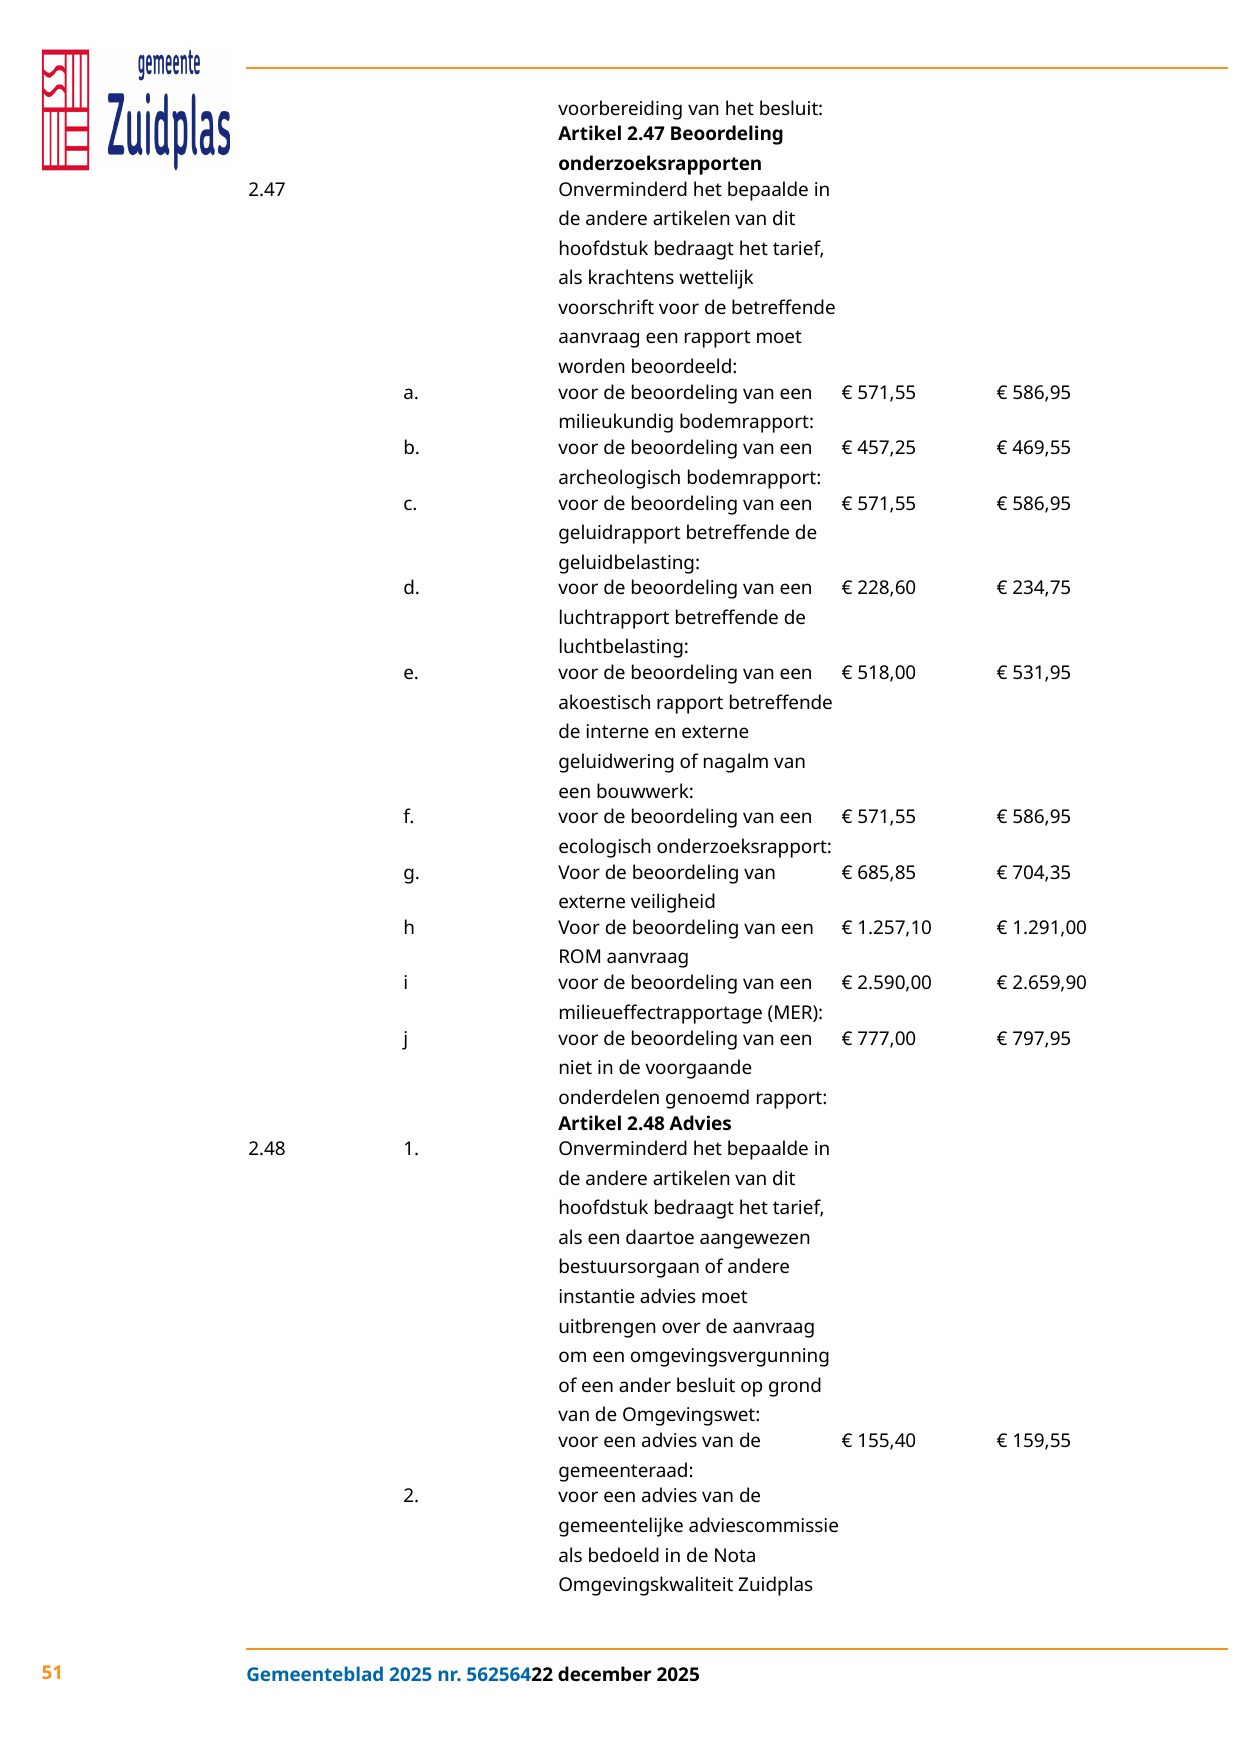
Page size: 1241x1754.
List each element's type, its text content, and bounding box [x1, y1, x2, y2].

table_cell € 234,75 [996, 575, 1152, 659]
table_cell [996, 95, 1152, 121]
table_cell Onverminderd het bepaalde in de andere artikelen van dit hoofdstuk bedraagt het tarief, als krachtens wettelijk voorschrift voor de betreffende aanvraag een rapport moet worden beoordeeld: [558, 176, 841, 379]
table_cell [248, 434, 403, 490]
table_cell [248, 1110, 403, 1135]
table_cell € 704,35 [996, 859, 1152, 914]
table_cell [996, 176, 1152, 379]
table_cell [248, 121, 403, 176]
table_cell voor de beoordeling van een milieukundig bodemrapport: [558, 379, 841, 434]
table_cell [841, 1483, 996, 1597]
table_cell c. [403, 490, 558, 574]
table_cell voor een advies van de gemeentelijke adviescommissie als bedoeld in de Nota Omgevingskwaliteit Zuidplas [558, 1483, 841, 1597]
table_cell € 1.257,10 [841, 914, 996, 969]
table_cell [248, 970, 403, 1025]
table_cell [403, 176, 558, 379]
table_cell [996, 121, 1152, 176]
table_cell [841, 176, 996, 379]
table_cell [248, 95, 403, 121]
table_cell [403, 1428, 558, 1483]
table_cell [248, 804, 403, 859]
table_cell voor de beoordeling van een milieueffectrapportage (MER): [558, 970, 841, 1025]
table_cell € 531,95 [996, 660, 1152, 803]
table_cell [996, 1483, 1152, 1597]
table_cell 2. [403, 1483, 558, 1597]
table_cell voor de beoordeling van een niet in de voorgaande onderdelen genoemd rapport: [558, 1025, 841, 1110]
table_cell voor een advies van de gemeenteraad: [558, 1428, 841, 1483]
table_cell Artikel 2.48 Advies [558, 1110, 841, 1135]
table_cell € 228,60 [841, 575, 996, 659]
table_cell € 586,95 [996, 804, 1152, 859]
table_cell [403, 1110, 558, 1135]
table_cell [403, 121, 558, 176]
table_cell voor de beoordeling van een archeologisch bodemrapport: [558, 434, 841, 490]
table_cell € 777,00 [841, 1025, 996, 1110]
table_cell 1. [403, 1135, 558, 1427]
table_cell € 469,55 [996, 434, 1152, 490]
table_cell voor de beoordeling van een luchtrapport betreffende de luchtbelasting: [558, 575, 841, 659]
picture [41, 47, 231, 172]
table_cell f. [403, 804, 558, 859]
table_cell € 1.291,00 [996, 914, 1152, 969]
table_cell [248, 575, 403, 659]
table_cell j [403, 1025, 558, 1110]
table_cell € 155,40 [841, 1428, 996, 1483]
table_cell i [403, 970, 558, 1025]
table_cell [248, 490, 403, 574]
table_cell [248, 1025, 403, 1110]
table_cell [403, 95, 558, 121]
table_cell [841, 121, 996, 176]
table_cell 2.47 [248, 176, 403, 379]
table_cell [841, 1110, 996, 1135]
table_cell [248, 859, 403, 914]
table_cell voor de beoordeling van een ecologisch onderzoeksrapport: [558, 804, 841, 859]
table_cell [841, 1135, 996, 1427]
table_cell [248, 1483, 403, 1597]
table_cell € 571,55 [841, 804, 996, 859]
table_cell € 571,55 [841, 379, 996, 434]
table_cell [996, 1135, 1152, 1427]
table_cell Artikel 2.47 Beoordeling onderzoeksrapporten [558, 121, 841, 176]
table_cell h [403, 914, 558, 969]
table_cell [248, 914, 403, 969]
table_cell e. [403, 660, 558, 803]
table_cell [996, 1110, 1152, 1135]
table_cell € 2.659,90 [996, 970, 1152, 1025]
table_cell Voor de beoordeling van een ROM aanvraag [558, 914, 841, 969]
table_cell [248, 379, 403, 434]
table_cell 2.48 [248, 1135, 403, 1427]
table_cell € 797,95 [996, 1025, 1152, 1110]
table_cell € 2.590,00 [841, 970, 996, 1025]
table_cell € 159,55 [996, 1428, 1152, 1483]
table_cell b. [403, 434, 558, 490]
table_cell [248, 660, 403, 803]
table_cell € 586,95 [996, 490, 1152, 574]
table_cell € 571,55 [841, 490, 996, 574]
table_cell [841, 95, 996, 121]
table_cell € 586,95 [996, 379, 1152, 434]
table_cell € 518,00 [841, 660, 996, 803]
table_cell voorbereiding van het besluit: [558, 95, 841, 121]
table_cell voor de beoordeling van een akoestisch rapport betreffende de interne en externe geluidwering of nagalm van een bouwwerk: [558, 660, 841, 803]
table_cell Voor de beoordeling van externe veiligheid [558, 859, 841, 914]
table_cell € 685,85 [841, 859, 996, 914]
table_cell [248, 1428, 403, 1483]
table_cell Onverminderd het bepaalde in de andere artikelen van dit hoofdstuk bedraagt het tarief, als een daartoe aangewezen bestuursorgaan of andere instantie advies moet uitbrengen over de aanvraag om een omgevingsvergunning of een ander besluit op grond van de Omgevingswet: [558, 1135, 841, 1427]
table_cell voor de beoordeling van een geluidrapport betreffende de geluidbelasting: [558, 490, 841, 574]
table_cell € 457,25 [841, 434, 996, 490]
table_cell d. [403, 575, 558, 659]
table_cell a. [403, 379, 558, 434]
table_cell g. [403, 859, 558, 914]
